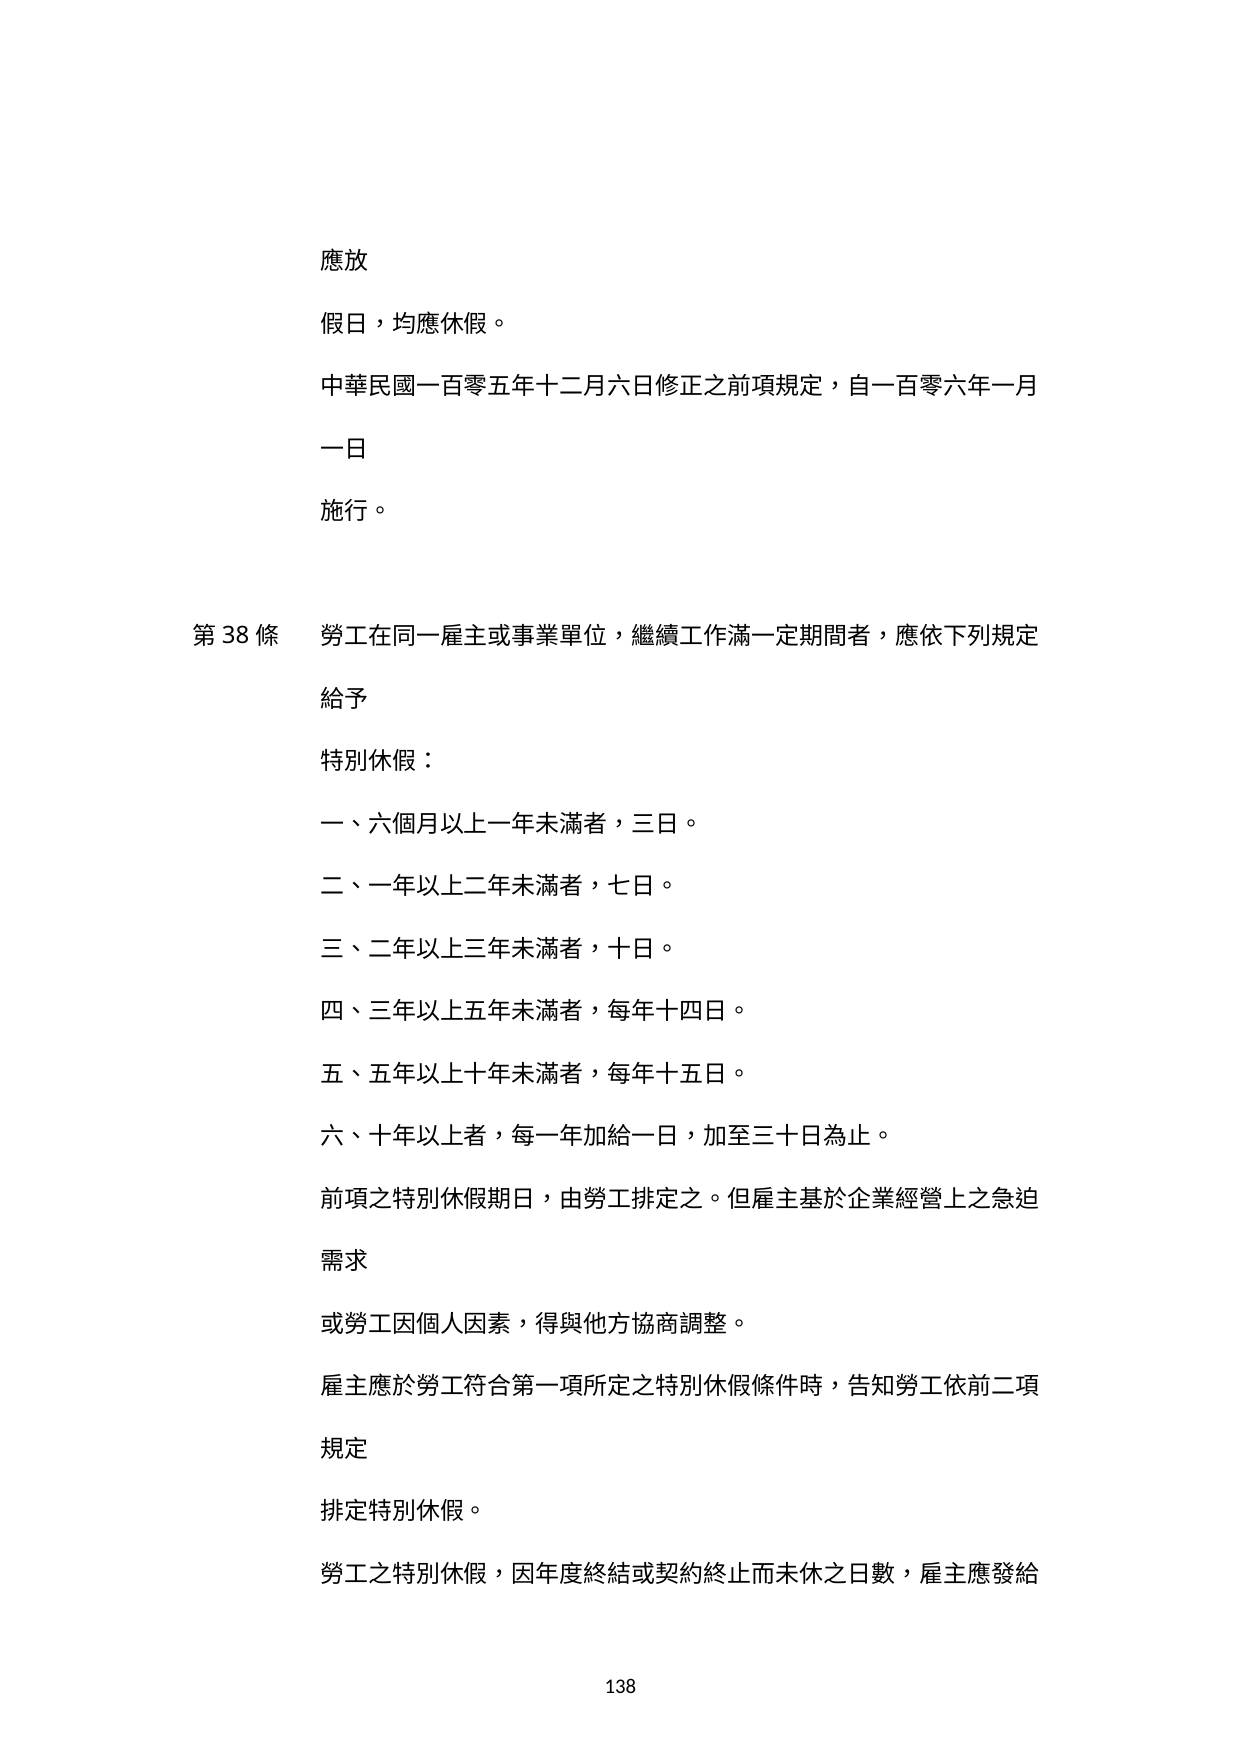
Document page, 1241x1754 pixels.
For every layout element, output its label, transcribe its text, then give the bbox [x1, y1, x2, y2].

table_cell [302, 535, 315, 1597]
table_cell 勞工在同一雇主或事業單位，繼續工作滿一定期間者，應依下列規定給予 特別休假： 一、六個月以上一年未滿者，三日。 二、一年以上二年未滿者，七日。 三、二年以上三年未滿者，十日。 四、三年以上五年未滿者，每年十四日。 五、五年以上十年未滿者，每年十五日。 六、十年以上者，每一年加給一日，加至三十日為止。 前項之特別休假期日，由勞工排定之。但雇主基於企業經營上之急迫需求 或勞工因個人因素，得與他方協商調整。 雇主應於勞工符合第一項所定之特別休假條件時，告知勞工依前二項規定 排定特別休假。 勞工之特別休假，因年度終結或契約終止而未休之日數，雇主應發給 [315, 535, 1053, 1597]
table_cell 第 38 條 [188, 535, 302, 1597]
table_cell [188, 155, 302, 535]
table_cell [302, 155, 315, 535]
table_cell 應放 假日，均應休假。 中華民國一百零五年十二月六日修正之前項規定，自一百零六年一月一日 施行。 [315, 155, 1053, 535]
